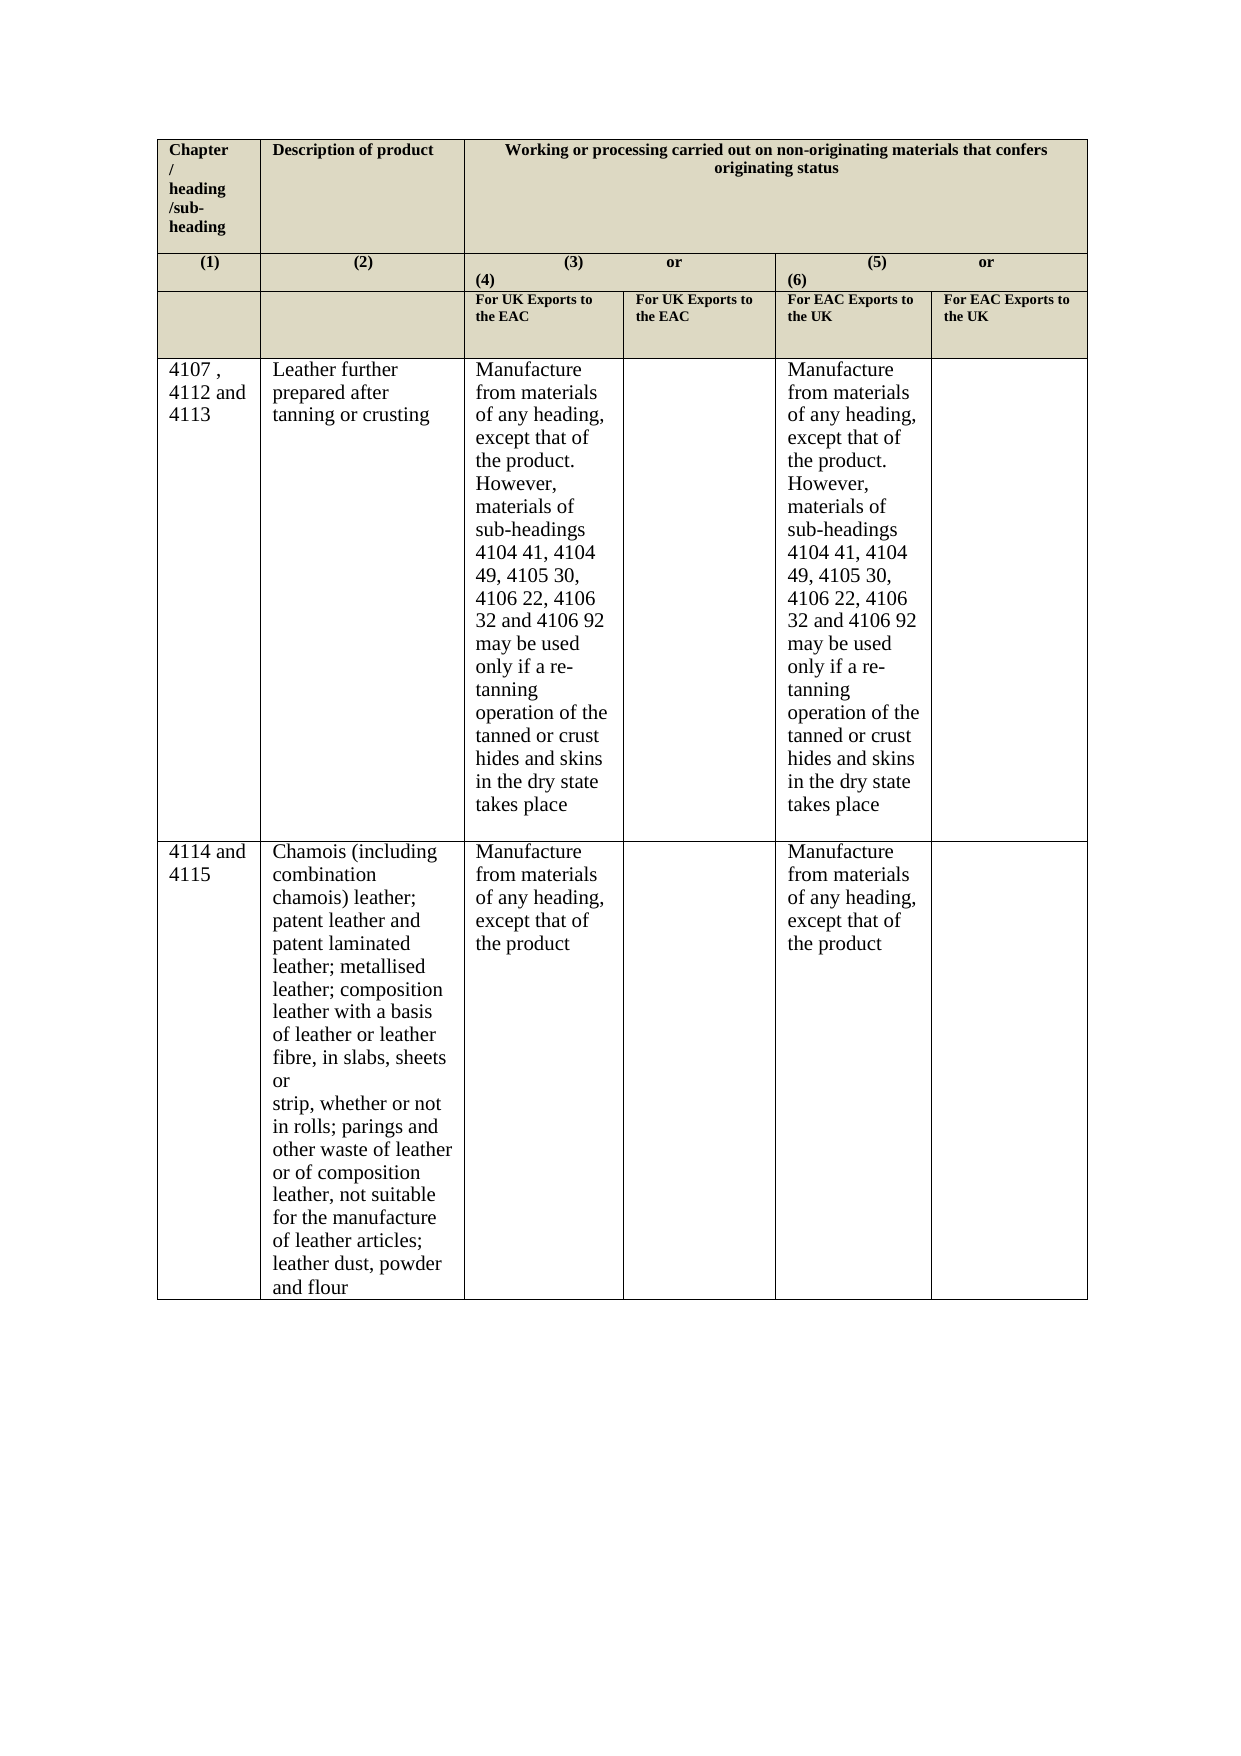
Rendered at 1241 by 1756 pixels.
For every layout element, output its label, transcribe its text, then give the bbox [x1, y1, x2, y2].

table_cell [776, 1139, 931, 1161]
table_cell 4113 [158, 404, 260, 427]
table_cell the product. [465, 450, 623, 473]
table_cell or of composition [261, 1161, 464, 1184]
table_cell [158, 496, 260, 519]
table_cell However, [776, 473, 931, 496]
table_cell or [932, 254, 1087, 272]
table_cell 4104 41, 4104 [776, 542, 931, 564]
table_cell [158, 633, 260, 656]
table_cell [776, 1161, 931, 1184]
table_cell [776, 1024, 931, 1047]
table_header Working or processing carried out on non-originating materials that confers originating status [465, 140, 1087, 253]
table_cell 4114 and [158, 842, 260, 864]
table_cell 4115 [158, 864, 260, 887]
table_cell [158, 887, 260, 910]
table_cell (6) [776, 272, 836, 291]
table_cell [158, 473, 260, 496]
table_cell except that of [776, 910, 931, 933]
table_cell 49, 4105 30, [776, 564, 931, 587]
table_cell [836, 272, 932, 291]
table_cell [776, 1207, 931, 1230]
table_cell [158, 933, 260, 955]
table_cell from materials [776, 864, 931, 887]
table_cell of any heading, [465, 887, 623, 910]
table_cell tanning [776, 679, 931, 702]
table_cell leather; composition [261, 978, 464, 1001]
table_cell [261, 450, 464, 473]
table_cell or [261, 1070, 464, 1093]
table_cell [158, 1070, 260, 1093]
table_cell [158, 1139, 260, 1161]
table_cell [261, 702, 464, 724]
table_cell 4107 , [158, 359, 260, 381]
table_cell [776, 1070, 931, 1093]
table_cell [261, 272, 464, 291]
table_cell except that of [465, 427, 623, 450]
table_cell [261, 656, 464, 679]
table_cell [158, 292, 260, 358]
table_cell [158, 564, 260, 587]
table_cell [158, 702, 260, 724]
table_cell [158, 679, 260, 702]
table_cell [776, 1047, 931, 1070]
table_cell strip, whether or not [261, 1093, 464, 1116]
table_cell [158, 725, 260, 747]
table_cell operation of the [465, 702, 623, 724]
table_cell [261, 633, 464, 656]
table_cell [776, 978, 931, 1001]
table_cell [261, 748, 464, 770]
table_cell [465, 254, 529, 272]
table_cell 32 and 4106 92 [776, 610, 931, 633]
table_cell [158, 1276, 260, 1299]
table_cell [776, 1253, 931, 1276]
table_cell 49, 4105 30, [465, 564, 623, 587]
table_cell takes place [465, 793, 623, 841]
table_cell For UK Exports to the EAC [624, 292, 775, 358]
table_cell [465, 1253, 623, 1276]
table_cell [158, 272, 260, 291]
table_cell combination [261, 864, 464, 887]
table_cell [465, 1001, 623, 1024]
table_cell leather; metallised [261, 955, 464, 978]
table_cell may be used [776, 633, 931, 656]
table_cell materials of [776, 496, 931, 519]
table_cell tanned or crust [776, 725, 931, 747]
table_cell [158, 1093, 260, 1116]
table_cell However, [465, 473, 623, 496]
table_cell [624, 359, 775, 841]
table_cell tanning [465, 679, 623, 702]
table_cell [261, 679, 464, 702]
table_cell [932, 842, 1087, 1299]
table_cell [261, 770, 464, 793]
table_cell from materials [776, 381, 931, 404]
table_cell [261, 292, 464, 358]
table_cell [932, 359, 1087, 841]
table_cell Manufacture [776, 842, 931, 864]
table_cell [158, 519, 260, 542]
table_cell takes place [776, 793, 931, 841]
table_cell [465, 1116, 623, 1138]
table_cell from materials [465, 381, 623, 404]
table_cell (5) [836, 254, 932, 272]
table_cell other waste of leather [261, 1139, 464, 1161]
table_header Chapter/heading/sub-heading [158, 140, 260, 253]
table_cell [776, 1276, 931, 1299]
table_cell in rolls; parings and [261, 1116, 464, 1138]
table_cell [465, 955, 623, 978]
table_cell [158, 770, 260, 793]
table_cell [465, 1207, 623, 1230]
table_cell prepared after [261, 381, 464, 404]
table_cell 32 and 4106 92 [465, 610, 623, 633]
table_cell [158, 450, 260, 473]
table_cell [261, 587, 464, 610]
table_cell only if a re- [776, 656, 931, 679]
table_cell [261, 473, 464, 496]
table_cell [158, 1161, 260, 1184]
table_cell 4104 41, 4104 [465, 542, 623, 564]
table_cell [776, 1184, 931, 1207]
table_cell [158, 1184, 260, 1207]
table_cell the product [465, 933, 623, 955]
table_cell patent leather and [261, 910, 464, 933]
table_cell sub-headings [776, 519, 931, 542]
table_cell and flour [261, 1276, 464, 1299]
table_cell [465, 1230, 623, 1253]
table_cell leather with a basis [261, 1001, 464, 1024]
table_cell For UK Exports to the EAC [465, 292, 623, 358]
table_cell [932, 272, 1087, 291]
table_cell Chamois (including [261, 842, 464, 864]
table_cell [776, 254, 836, 272]
table_cell [624, 842, 775, 1299]
table_cell of any heading, [776, 887, 931, 910]
table_cell [158, 1230, 260, 1253]
table_cell [158, 542, 260, 564]
table_cell [465, 1024, 623, 1047]
table_cell (3) [529, 254, 624, 272]
table_cell [158, 748, 260, 770]
table_cell [465, 1070, 623, 1093]
table_cell for the manufacture [261, 1207, 464, 1230]
table_cell [465, 1276, 623, 1299]
table_cell only if a re- [465, 656, 623, 679]
table_cell operation of the [776, 702, 931, 724]
table_cell leather dust, powder [261, 1253, 464, 1276]
table_cell [158, 1116, 260, 1138]
table_cell [529, 272, 624, 291]
table_cell 4112 and [158, 381, 260, 404]
table_cell [261, 519, 464, 542]
table_cell may be used [465, 633, 623, 656]
table_cell of leather or leather [261, 1024, 464, 1047]
table_cell Leather further [261, 359, 464, 381]
table_cell of any heading, [465, 404, 623, 427]
table_header Description of product [261, 140, 464, 253]
table_cell except that of [465, 910, 623, 933]
table_cell sub-headings [465, 519, 623, 542]
table_cell [776, 1230, 931, 1253]
table_cell 4106 22, 4106 [776, 587, 931, 610]
table_cell fibre, in slabs, sheets [261, 1047, 464, 1070]
table_cell [158, 1207, 260, 1230]
table_cell the product [776, 933, 931, 955]
table_cell (4) [465, 272, 529, 291]
table_cell tanning or crusting [261, 404, 464, 427]
table_cell [261, 564, 464, 587]
table_cell [158, 910, 260, 933]
table_cell [776, 1093, 931, 1116]
table_cell [158, 955, 260, 978]
table_cell [158, 427, 260, 450]
table_cell hides and skins [776, 748, 931, 770]
table_cell [158, 1001, 260, 1024]
table_cell Manufacture [776, 359, 931, 381]
table_cell [261, 496, 464, 519]
table_cell [465, 978, 623, 1001]
table_cell [261, 793, 464, 841]
table_cell in the dry state [776, 770, 931, 793]
table_cell [158, 587, 260, 610]
table_cell materials of [465, 496, 623, 519]
table_cell except that of [776, 427, 931, 450]
table_cell in the dry state [465, 770, 623, 793]
table_cell [465, 1184, 623, 1207]
table_cell [158, 610, 260, 633]
table_cell leather, not suitable [261, 1184, 464, 1207]
table_cell [158, 978, 260, 1001]
table_cell chamois) leather; [261, 887, 464, 910]
table_cell [776, 1116, 931, 1138]
table_cell of leather articles; [261, 1230, 464, 1253]
table_cell [776, 1001, 931, 1024]
table_cell hides and skins [465, 748, 623, 770]
table_cell [261, 725, 464, 747]
table_cell [158, 1024, 260, 1047]
table_cell [158, 1047, 260, 1070]
table_cell [261, 610, 464, 633]
table_cell the product. [776, 450, 931, 473]
table_cell [465, 1047, 623, 1070]
table_cell Manufacture [465, 359, 623, 381]
table_cell [158, 793, 260, 841]
table_cell [624, 272, 775, 291]
table_cell patent laminated [261, 933, 464, 955]
table_cell [158, 1253, 260, 1276]
table_cell For EAC Exports to the UK [776, 292, 931, 358]
table_cell of any heading, [776, 404, 931, 427]
table_cell [465, 1161, 623, 1184]
table_cell [261, 427, 464, 450]
table_cell from materials [465, 864, 623, 887]
table_cell tanned or crust [465, 725, 623, 747]
table_cell [158, 656, 260, 679]
table_cell [465, 1139, 623, 1161]
table_cell Manufacture [465, 842, 623, 864]
table_cell [465, 1093, 623, 1116]
table_cell 4106 22, 4106 [465, 587, 623, 610]
table_cell (1) [158, 254, 260, 272]
table_cell (2) [261, 254, 464, 272]
table_cell [261, 542, 464, 564]
table_cell [776, 955, 931, 978]
table_cell or [624, 254, 775, 272]
table_cell For EAC Exports to the UK [932, 292, 1087, 358]
